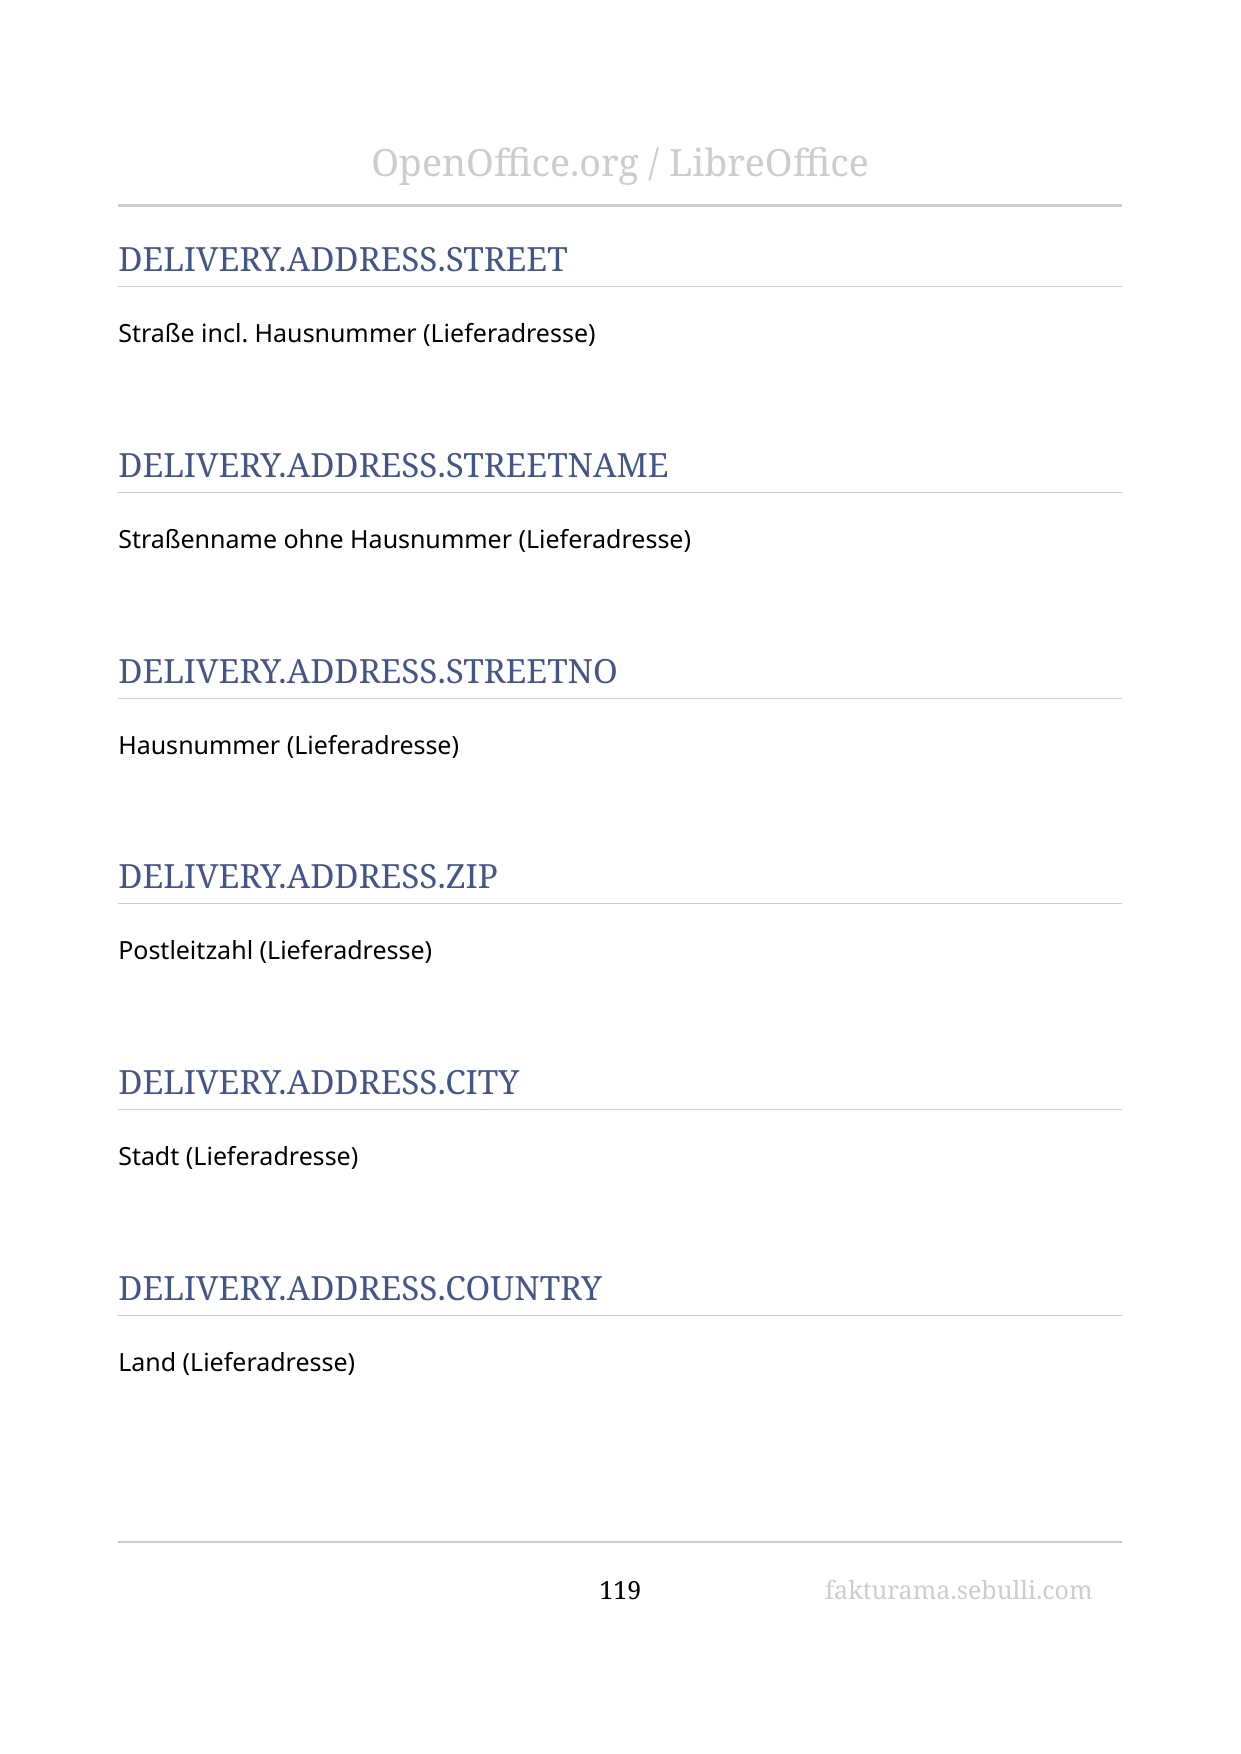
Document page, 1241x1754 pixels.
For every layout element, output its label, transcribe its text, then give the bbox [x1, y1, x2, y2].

subtitle DELIVERY.ADDRESS.ZIP [118, 853, 1122, 903]
text Straßenname ohne Hausnummer (Lieferadresse) [118, 522, 1122, 556]
subtitle DELIVERY.ADDRESS.STREETNO [118, 648, 1122, 698]
subtitle DELIVERY.ADDRESS.STREET [118, 236, 1122, 286]
subtitle DELIVERY.ADDRESS.COUNTRY [118, 1265, 1122, 1315]
text Stadt (Lieferadresse) [118, 1139, 1122, 1173]
subtitle DELIVERY.ADDRESS.STREETNAME [118, 442, 1122, 492]
text Postleitzahl (Lieferadresse) [118, 933, 1122, 967]
subtitle DELIVERY.ADDRESS.CITY [118, 1059, 1122, 1109]
text Land (Lieferadresse) [118, 1344, 1122, 1378]
text Hausnummer (Lieferadresse) [118, 727, 1122, 761]
text Straße incl. Hausnummer (Lieferadresse) [118, 316, 1122, 350]
